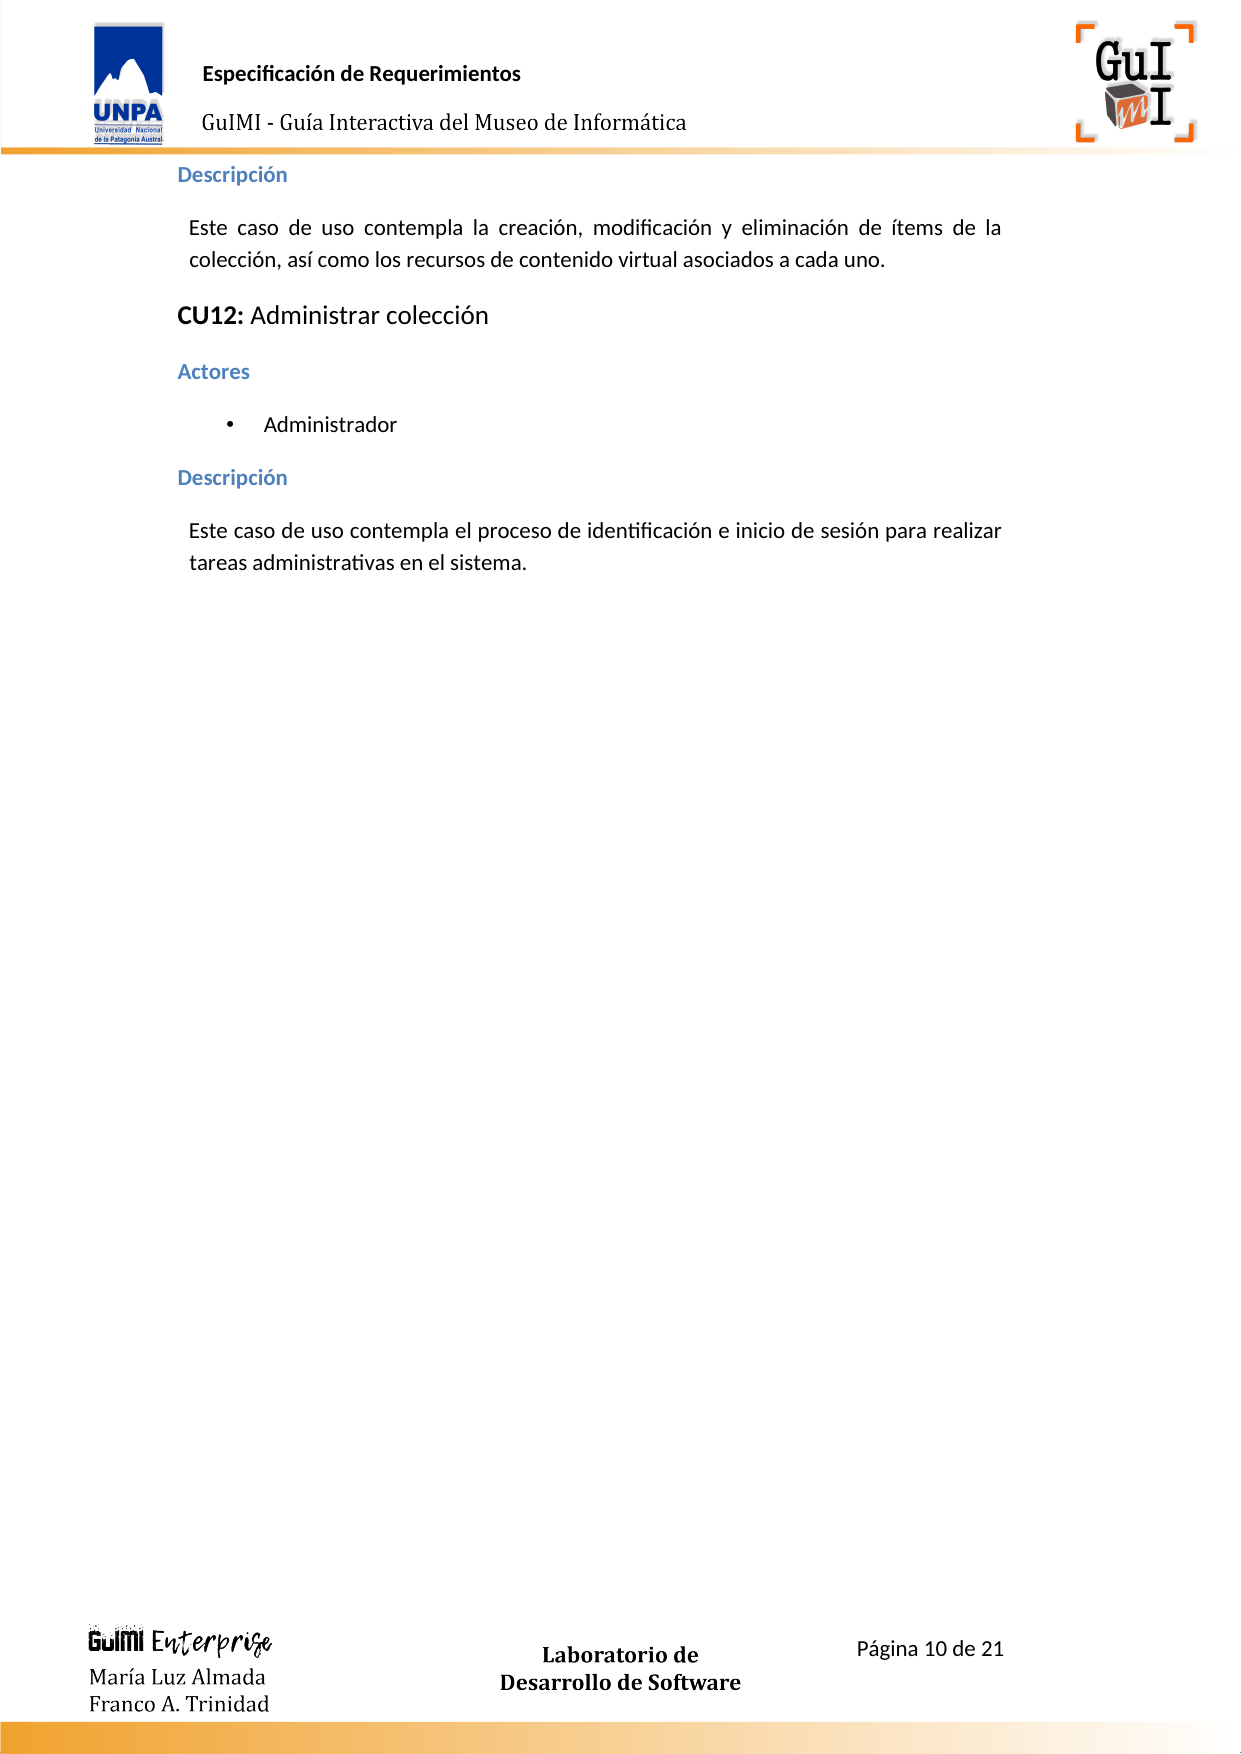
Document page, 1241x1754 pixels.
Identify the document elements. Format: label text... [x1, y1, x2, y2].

text CU12: Administrar colección [177, 298, 1004, 331]
list Administrador [226, 410, 1004, 438]
text Descripción [177, 463, 1004, 491]
text Este caso de uso contempla el proceso de identificación e inicio de sesión para realizar tareas administrativas en el sistema. [188, 516, 1004, 576]
text Descripción [177, 160, 1004, 188]
picture [0, 1613, 1241, 1754]
text Este caso de uso contempla la creación, modificación y eliminación de ítems de la colección, así como los recursos de contenido virtual asociados a cada uno. [188, 213, 1004, 273]
picture [0, 0, 1241, 155]
text Actores [177, 357, 1004, 385]
